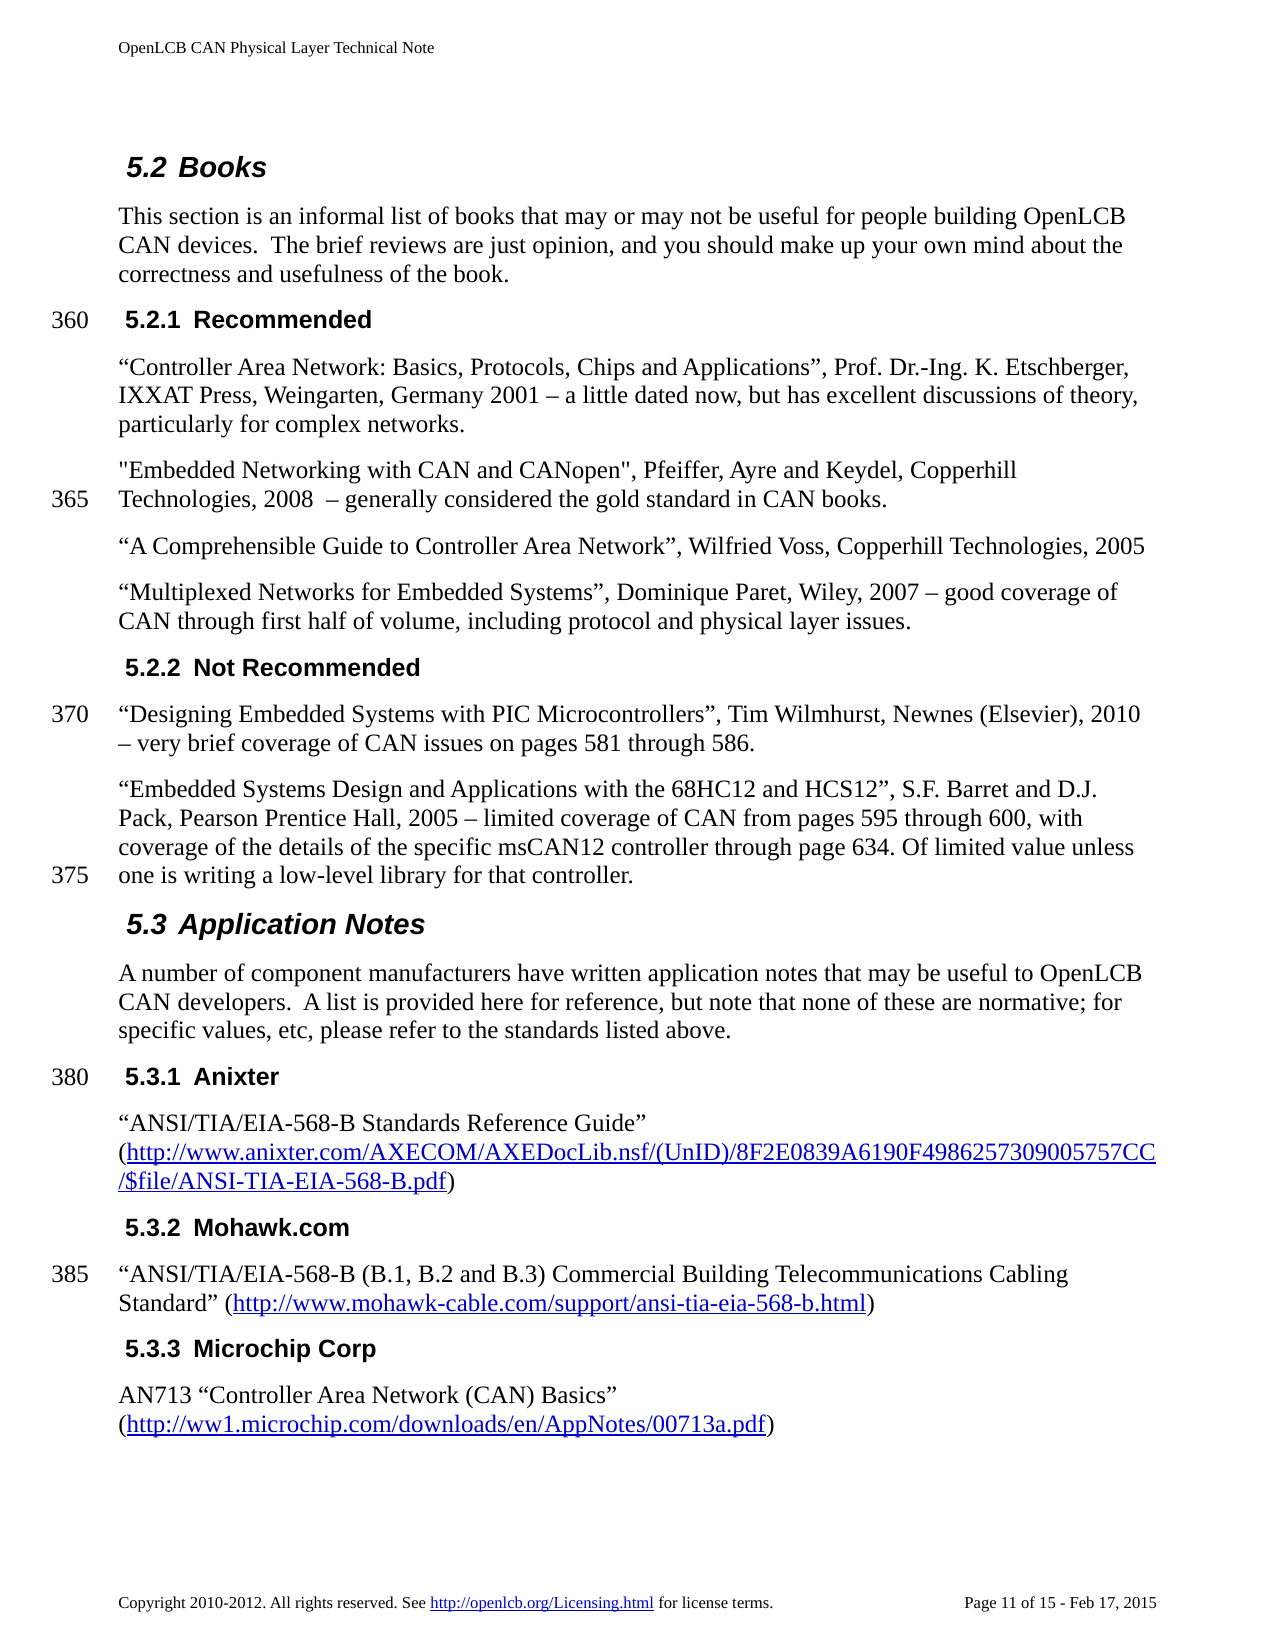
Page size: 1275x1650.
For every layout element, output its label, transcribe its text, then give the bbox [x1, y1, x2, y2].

text “Multiplexed Networks for Embedded Systems”, Dominique Paret, Wiley, 2007 – good coverage of CAN through first half of volume, including protocol and physical layer issues. [118, 577, 1157, 635]
text AN713 “Controller Area Network (CAN) Basics” (http://ww1.microchip.com/downloads/en/AppNotes/00713a.pdf) [118, 1381, 1157, 1438]
subtitle Recommended [118, 305, 1157, 334]
text “A Comprehensible Guide to Controller Area Network”, Wilfried Voss, Copperhill Technologies, 2005 [118, 531, 1157, 559]
text This section is an informal list of books that may or may not be useful for people building OpenLCB CAN devices. The brief reviews are just opinion, and you should make up your own mind about the correctness and usefulness of the book. [118, 201, 1157, 287]
subtitle Books [118, 150, 1157, 183]
text “ANSI/TIA/EIA-568-B Standards Reference Guide” (http://www.anixter.com/AXECOM/AXEDocLib.nsf/(UnID)/8F2E0839A6190F4986257309005757CC/$file/ANSI-TIA-EIA-568-B.pdf) [118, 1108, 1157, 1195]
subtitle Mohawk.com [118, 1212, 1157, 1241]
text “Embedded Systems Design and Applications with the 68HC12 and HCS12”, S.F. Barret and D.J. Pack, Pearson Prentice Hall, 2005 – limited coverage of CAN from pages 595 through 600, with coverage of the details of the specific msCAN12 controller through page 634. Of limited value unless one is writing a low-level library for that controller. [118, 774, 1157, 889]
text “ANSI/TIA/EIA-568-B (B.1, B.2 and B.3) Commercial Building Telecommunications Cabling Standard” (http://www.mohawk-cable.com/support/ansi-tia-eia-568-b.html) [118, 1259, 1157, 1316]
text “Designing Embedded Systems with PIC Microcontrollers”, Tim Wilmhurst, Newnes (Elsevier), 2010 – very brief coverage of CAN issues on pages 581 through 586. [118, 699, 1157, 756]
text A number of component manufacturers have written application notes that may be useful to OpenLCB CAN developers. A list is provided here for reference, but note that none of these are normative; for specific values, etc, please refer to the standards listed above. [118, 958, 1157, 1044]
subtitle Microchip Corp [118, 1334, 1157, 1363]
subtitle Not Recommended [118, 652, 1157, 681]
text “Controller Area Network: Basics, Protocols, Chips and Applications”, Prof. Dr.-Ing. K. Etschberger, IXXAT Press, Weingarten, Germany 2001 – a little dated now, but has excellent discussions of theory, particularly for complex networks. [118, 352, 1157, 438]
subtitle Application Notes [118, 907, 1157, 940]
text "Embedded Networking with CAN and CANopen", Pfeiffer, Ayre and Keydel, Copperhill Technologies, 2008 – generally considered the gold standard in CAN books. [118, 456, 1157, 513]
subtitle Anixter [118, 1062, 1157, 1091]
